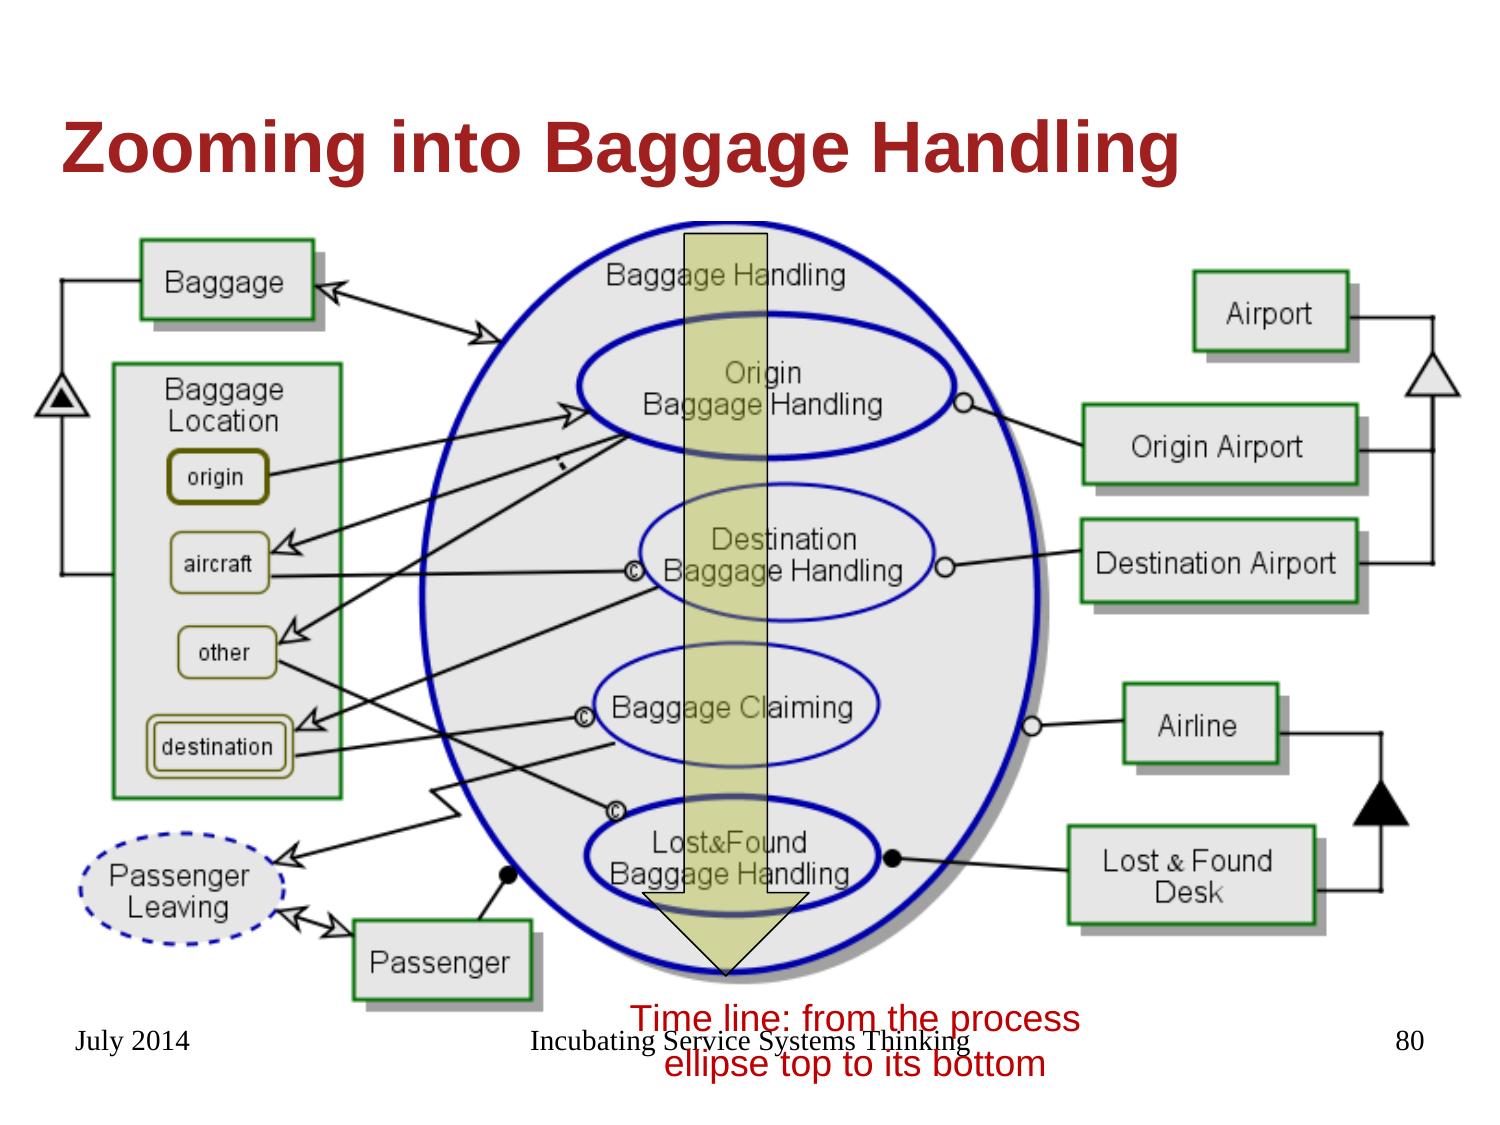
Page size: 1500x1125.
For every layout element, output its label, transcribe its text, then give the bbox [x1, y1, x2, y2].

text_box [642, 233, 810, 977]
text_box Time line: from the process ellipse top to its bottom [614, 986, 1164, 1091]
picture [32, 221, 1471, 1027]
text_box Zooming into Baggage Handling [47, 92, 1432, 195]
